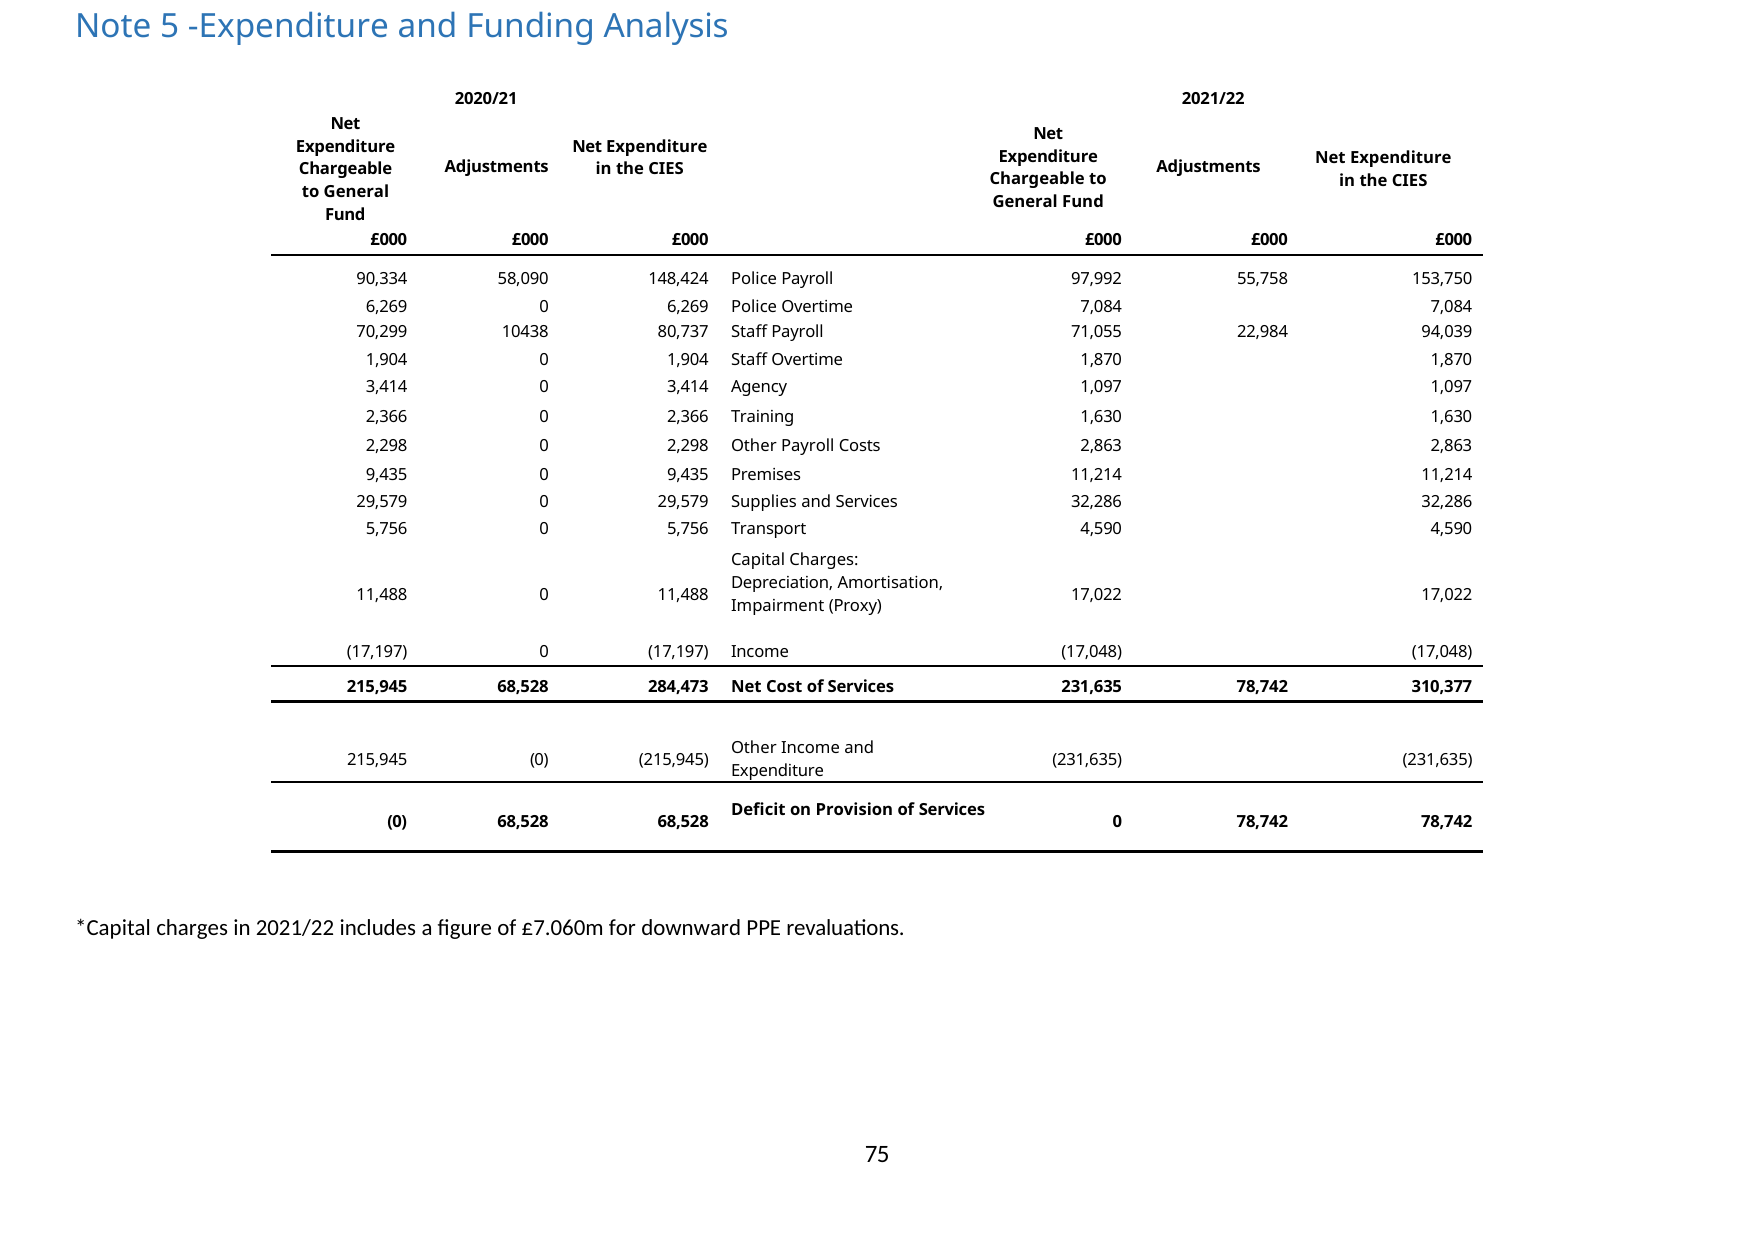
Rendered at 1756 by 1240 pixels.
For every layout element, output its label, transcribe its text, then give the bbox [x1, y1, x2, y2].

table_cell 1,630 [992, 400, 1139, 429]
table_cell Deficit on Provision of Services [720, 783, 992, 849]
table_cell 0 [418, 290, 560, 318]
table_cell 4,590 [1301, 514, 1483, 543]
table_cell 58,090 [418, 256, 560, 290]
table_cell 0 [418, 429, 560, 458]
table_cell £000 [1301, 225, 1483, 253]
table_cell 0 [418, 635, 560, 665]
table_cell 9,435 [271, 459, 418, 487]
table_cell (0) [418, 703, 560, 781]
table_cell 0 [418, 514, 560, 543]
table_cell 32,286 [992, 487, 1139, 514]
table_cell 215,945 [271, 703, 418, 781]
table_cell 10438 [418, 318, 560, 343]
table_cell 90,334 [271, 256, 418, 290]
table_cell 7,084 [1301, 290, 1483, 318]
table_cell [1139, 429, 1301, 458]
table_cell 0 [418, 344, 560, 371]
table_cell 70,299 [271, 318, 418, 343]
table_cell £000 [271, 225, 418, 253]
table_cell 310,377 [1301, 667, 1483, 700]
table_cell Police Payroll [720, 256, 992, 290]
table_cell [1139, 514, 1301, 543]
table_cell [1139, 290, 1301, 318]
table_cell Staff Payroll [720, 318, 992, 343]
table_cell 1,904 [271, 344, 418, 371]
table_cell Training [720, 400, 992, 429]
table_cell Net Expenditure Chargeable to General Fund [720, 109, 1139, 225]
table_cell 1,870 [992, 344, 1139, 371]
table_header [992, 86, 1139, 109]
table_cell (17,197) [560, 635, 720, 665]
table_header 2021/22 [1139, 86, 1301, 109]
table_cell 0 [418, 459, 560, 487]
table_cell (0) [271, 783, 418, 849]
table_cell 148,424 [560, 256, 720, 290]
table_cell 94,039 [1301, 318, 1483, 343]
table_header [560, 86, 720, 109]
table_cell (17,048) [1301, 635, 1483, 665]
table_cell (17,197) [271, 635, 418, 665]
table_cell [1139, 543, 1301, 634]
table_cell Staff Overtime [720, 344, 992, 371]
table_cell Police Overtime [720, 290, 992, 318]
table_cell 0 [418, 371, 560, 400]
table_cell [1139, 400, 1301, 429]
table_cell 231,635 [992, 667, 1139, 700]
table_cell 1,870 [1301, 344, 1483, 371]
table_cell 29,579 [271, 487, 418, 514]
table_cell (231,635) [992, 703, 1139, 781]
table_cell 2,366 [271, 400, 418, 429]
table_cell £000 [1139, 225, 1301, 253]
table_cell 1,630 [1301, 400, 1483, 429]
table_cell 11,488 [560, 543, 720, 634]
text *Capital charges in 2021/22 includes a figure of £7.060m for downward PPE revaluations. [75, 913, 1695, 941]
table_cell Capital Charges: Depreciation, Amortisation, Impairment (Proxy) [720, 543, 992, 634]
table_cell 2,863 [1301, 429, 1483, 458]
table_cell 0 [992, 783, 1139, 849]
table_cell £000 [418, 225, 560, 253]
table_cell 3,414 [560, 371, 720, 400]
table_cell Net Expenditure in the CIES [560, 109, 720, 225]
table_cell 7,084 [992, 290, 1139, 318]
table_cell [1139, 459, 1301, 487]
table_cell Adjustments [418, 109, 560, 225]
table_cell 0 [418, 543, 560, 634]
table_cell Other Income and Expenditure [720, 703, 992, 781]
table_cell 1,097 [992, 371, 1139, 400]
table_cell 78,742 [1139, 783, 1301, 849]
table_cell 68,528 [418, 667, 560, 700]
table_cell 2,863 [992, 429, 1139, 458]
table_cell £000 [992, 225, 1139, 253]
table_cell [1139, 635, 1301, 665]
table_cell Premises [720, 459, 992, 487]
table_cell 71,055 [992, 318, 1139, 343]
table_cell 11,214 [1301, 459, 1483, 487]
table_cell 0 [418, 487, 560, 514]
table_cell [1139, 487, 1301, 514]
table_cell [1139, 344, 1301, 371]
table_cell 29,579 [560, 487, 720, 514]
table_cell 11,214 [992, 459, 1139, 487]
table_cell 55,758 [1139, 256, 1301, 290]
subtitle Note 5 -Expenditure and Funding Analysis [75, 2, 1695, 48]
table_cell 0 [418, 400, 560, 429]
table_cell Adjustments [1139, 109, 1301, 225]
table_cell 4,590 [992, 514, 1139, 543]
table_cell 3,414 [271, 371, 418, 400]
table_cell (215,945) [560, 703, 720, 781]
table_cell 68,528 [560, 783, 720, 849]
table_cell [1139, 703, 1301, 781]
table_header [271, 86, 418, 109]
table_cell Other Payroll Costs [720, 429, 992, 458]
table_cell 153,750 [1301, 256, 1483, 290]
table_cell 97,992 [992, 256, 1139, 290]
table_cell 1,904 [560, 344, 720, 371]
table_cell 6,269 [560, 290, 720, 318]
table_cell Income [720, 635, 992, 665]
table_cell £000 [560, 225, 720, 253]
table_cell 22,984 [1139, 318, 1301, 343]
table_header 2020/21 [418, 86, 560, 109]
table_cell [1139, 371, 1301, 400]
table_cell Agency [720, 371, 992, 400]
table_cell 6,269 [271, 290, 418, 318]
table_header [720, 86, 992, 109]
table_cell 5,756 [560, 514, 720, 543]
table_cell (231,635) [1301, 703, 1483, 781]
table_cell Supplies and Services [720, 487, 992, 514]
table_cell Net Expenditure in the CIES [1301, 109, 1483, 225]
table_cell Net Expenditure Chargeable to General Fund [271, 109, 418, 225]
table_cell Net Cost of Services [720, 667, 992, 700]
table_cell 2,366 [560, 400, 720, 429]
table_cell [720, 225, 992, 253]
table_cell 1,097 [1301, 371, 1483, 400]
table_cell 2,298 [560, 429, 720, 458]
table_header [1301, 86, 1483, 109]
table_cell 5,756 [271, 514, 418, 543]
table_cell 17,022 [1301, 543, 1483, 634]
table_cell 17,022 [992, 543, 1139, 634]
table_cell 68,528 [418, 783, 560, 849]
table_cell 284,473 [560, 667, 720, 700]
table_cell 11,488 [271, 543, 418, 634]
table_cell 80,737 [560, 318, 720, 343]
table_cell 32,286 [1301, 487, 1483, 514]
table_cell 9,435 [560, 459, 720, 487]
table_cell 215,945 [271, 667, 418, 700]
table_cell 78,742 [1139, 667, 1301, 700]
table_cell 78,742 [1301, 783, 1483, 849]
table_cell 2,298 [271, 429, 418, 458]
table_cell Transport [720, 514, 992, 543]
table_cell (17,048) [992, 635, 1139, 665]
